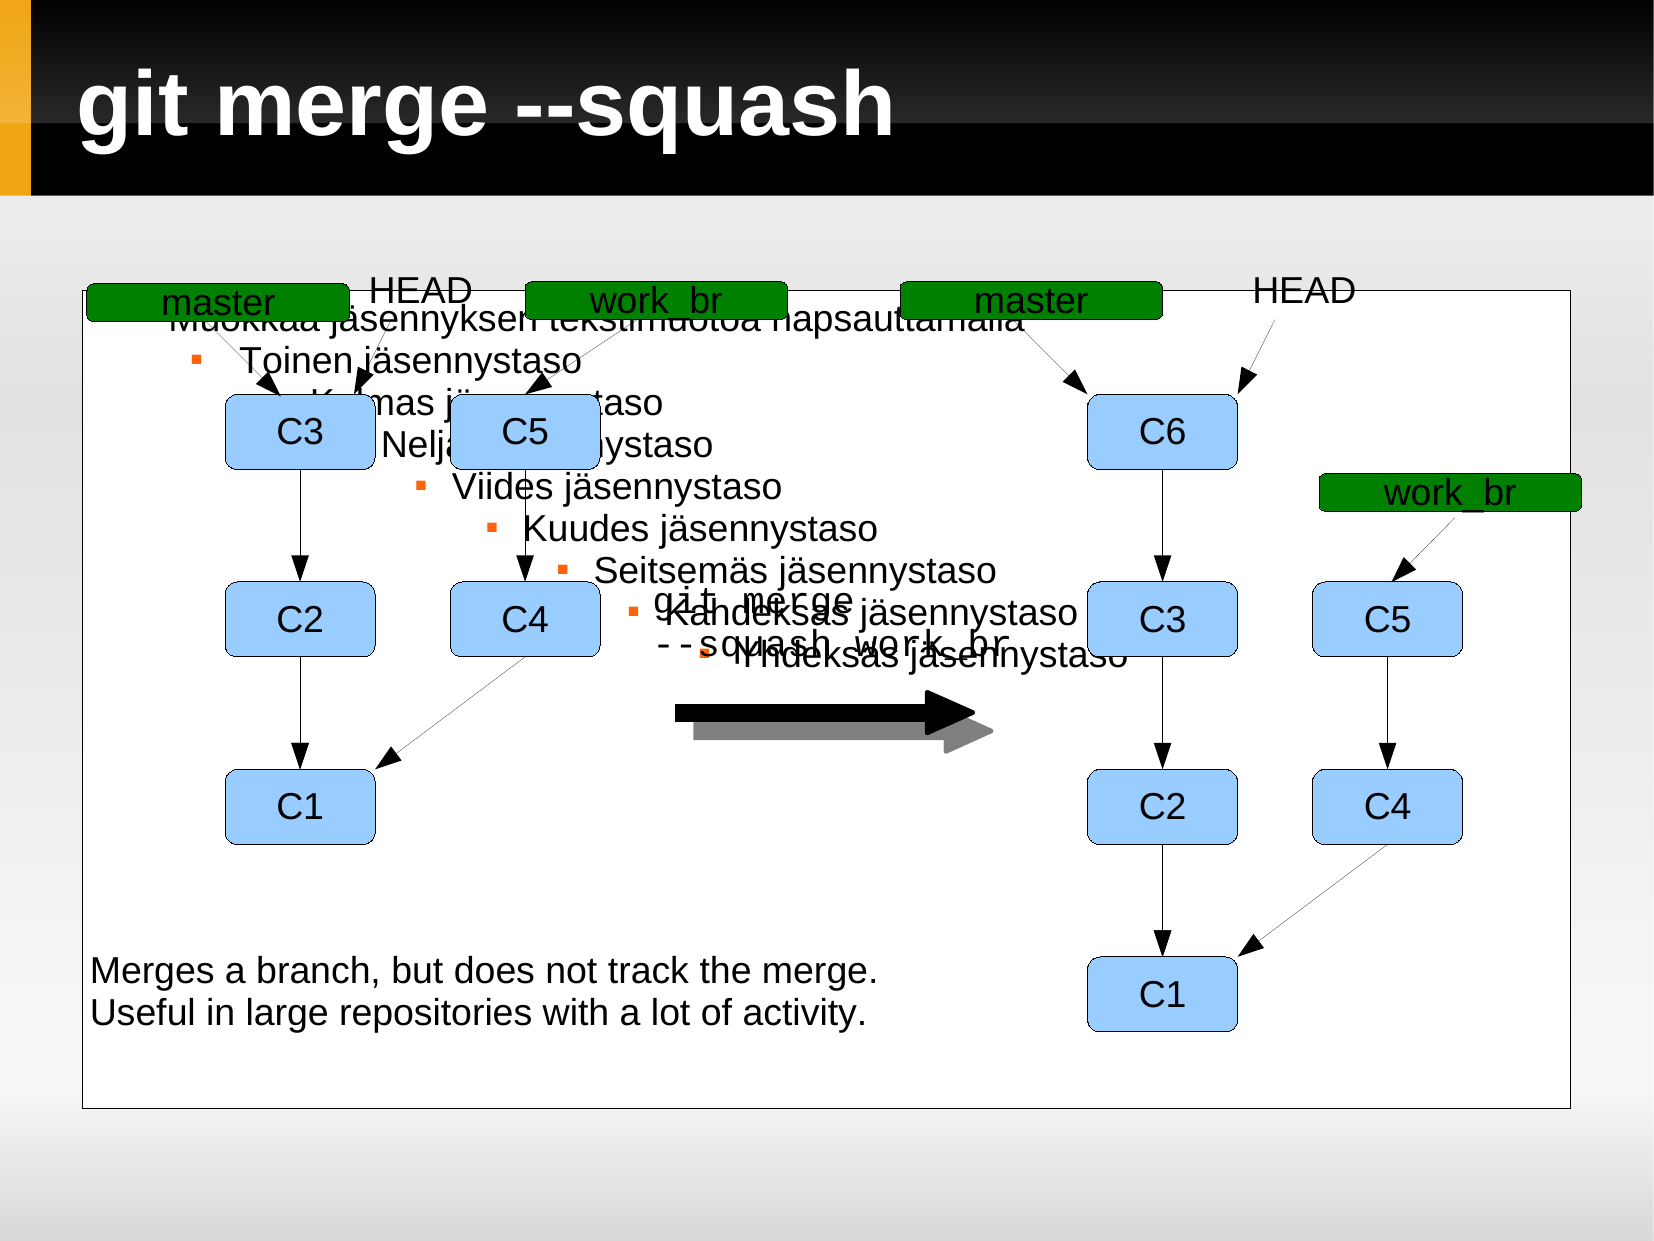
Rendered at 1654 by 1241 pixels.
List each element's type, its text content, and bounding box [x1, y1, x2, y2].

text_box HEAD [353, 262, 488, 320]
text_box master [900, 281, 1163, 320]
text_box C4 [1312, 769, 1463, 845]
text_box C5 [450, 394, 601, 470]
text_box HEAD [1237, 262, 1372, 320]
text_box C3 [225, 394, 376, 470]
text_box Merges a branch, but does not track the merge. Useful in large repositories with a lot of activity. [75, 942, 976, 1042]
text_box C6 [1087, 394, 1238, 470]
text_box C1 [225, 769, 376, 845]
text_box work_br [1319, 473, 1582, 512]
picture [0, 0, 1654, 1241]
text_box master [86, 283, 350, 322]
text_box C2 [225, 581, 376, 657]
text_box C2 [1087, 769, 1238, 845]
text_box C1 [1087, 956, 1238, 1032]
text_box git merge --squash work_br [637, 575, 1028, 676]
title git merge --squash [76, 0, 1565, 208]
text_box work_br [525, 281, 788, 320]
text_box C5 [1312, 581, 1463, 657]
text_box C4 [450, 581, 601, 657]
text_box C3 [1087, 581, 1238, 657]
